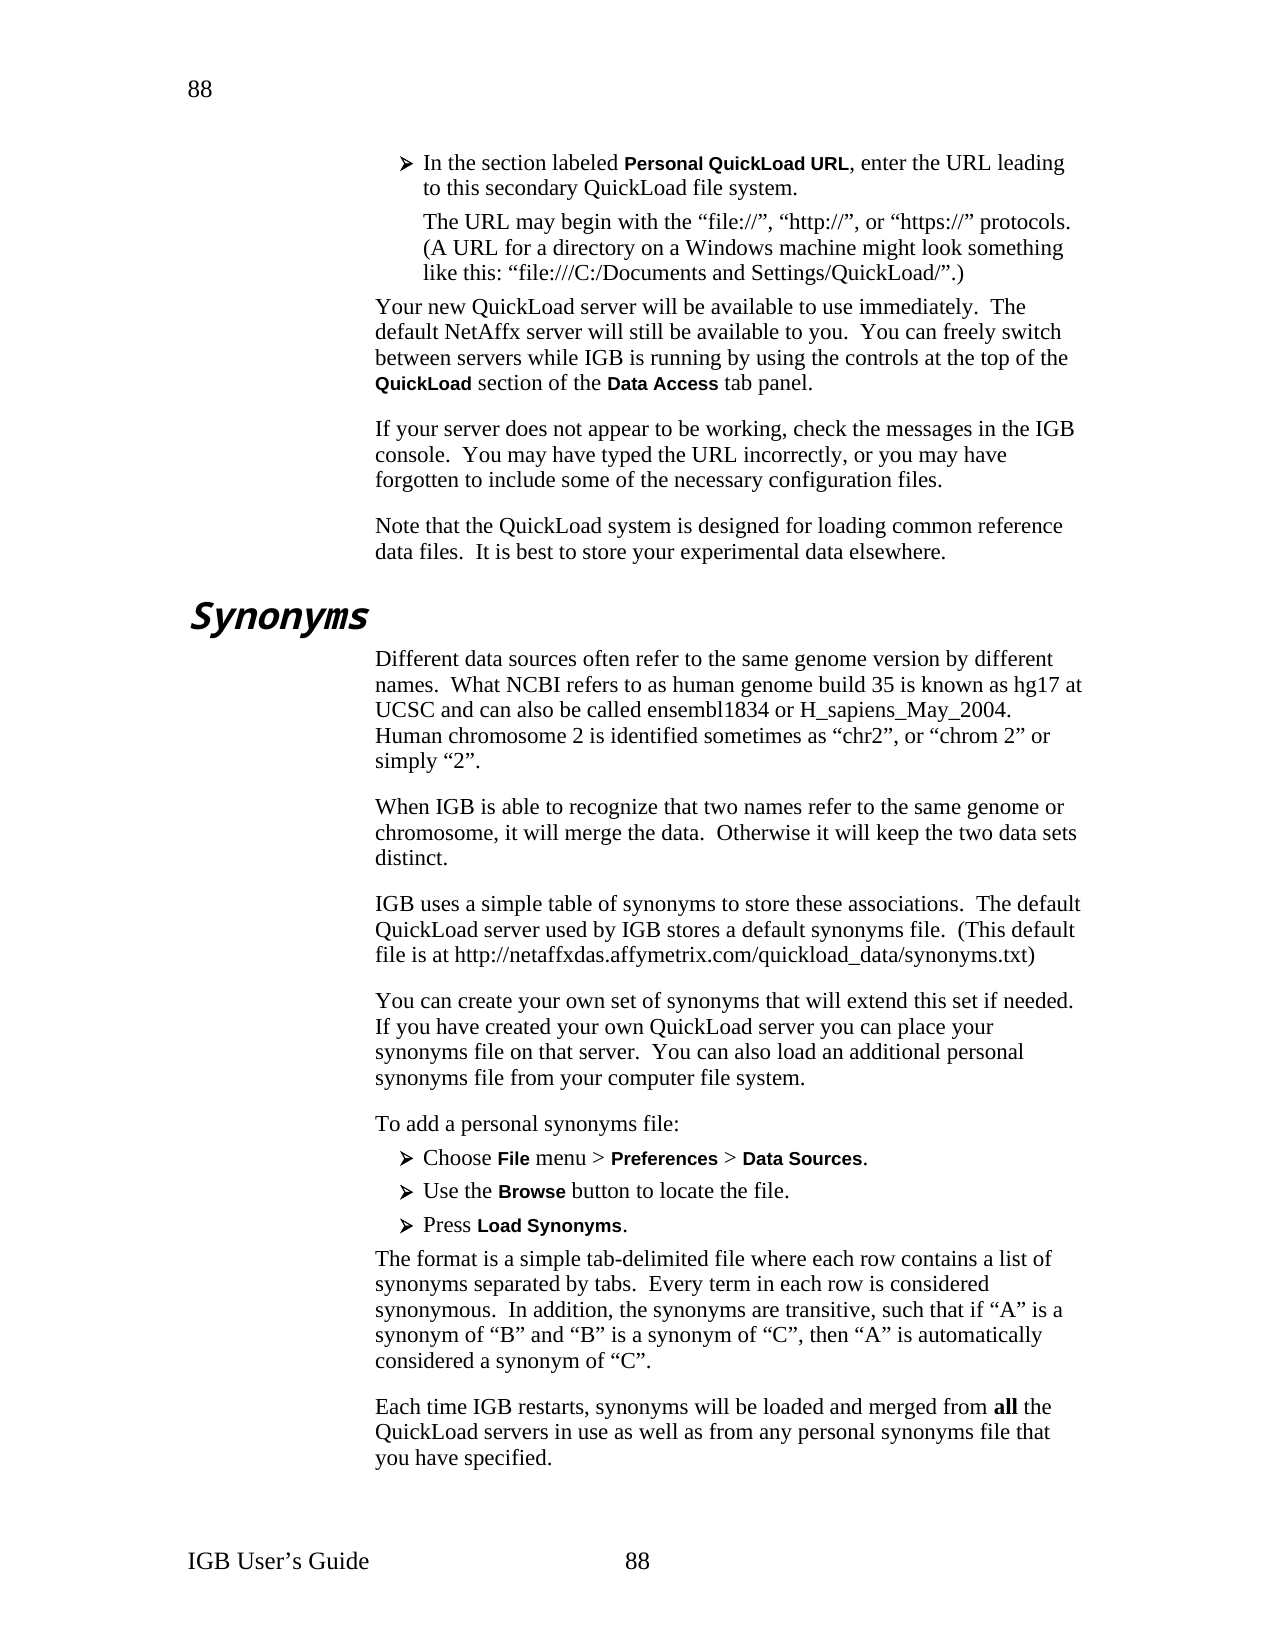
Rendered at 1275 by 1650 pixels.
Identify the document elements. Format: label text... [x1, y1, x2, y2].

list Choose File menu > Preferences > Data Sources. [399, 1145, 1087, 1170]
text The format is a simple tab-delimited file where each row contains a list of synonyms separated by tabs. Every term in each row is considered synonymous. In addition, the synonyms are transitive, such that if “A” is a synonym of “B” and “B” is a synonym of “C”, then “A” is automatically considered a synonym of “C”. [375, 1246, 1087, 1373]
text Note that the QuickLoad system is designed for loading common reference data files. It is best to store your experimental data elsewhere. [375, 513, 1087, 564]
text Each time IGB restarts, synonyms will be loaded and merged from all the QuickLoad servers in use as well as from any personal synonyms file that you have specified. [375, 1394, 1087, 1470]
text When IGB is able to recognize that two names refer to the same genome or chromosome, it will merge the data. Otherwise it will keep the two data sets distinct. [375, 794, 1087, 871]
list Press Load Synonyms. [399, 1212, 1087, 1238]
list The URL may begin with the “file://”, “http://”, or “https://” protocols. (A URL for a directory on a Windows machine might look something like this: “file:///C:/Documents and Settings/QuickLoad/”.) [399, 209, 1087, 285]
list Use the Browse button to locate the file. [399, 1178, 1087, 1204]
list In the section labeled Personal QuickLoad URL, enter the URL leading to this secondary QuickLoad file system. [399, 150, 1087, 201]
text You can create your own set of synonyms that will extend this set if needed. If you have created your own QuickLoad server you can place your synonyms file on that server. You can also load an additional personal synonyms file from your computer file system. [375, 988, 1087, 1090]
text To add a personal synonyms file: [375, 1111, 1087, 1136]
text IGB uses a simple table of synonyms to store these associations. The default QuickLoad server used by IGB stores a default synonyms file. (This default file is at http://netaffxdas.affymetrix.com/quickload_data/synonyms.txt) [375, 891, 1087, 968]
subtitle Synonyms [187, 589, 1087, 640]
text Your new QuickLoad server will be available to use immediately. The default NetAffx server will still be available to you. You can freely switch between servers while IGB is running by using the controls at the top of the QuickLoad section of the Data Access tab panel. [375, 294, 1087, 395]
text Different data sources often refer to the same genome version by different names. What NCBI refers to as human genome build 35 is known as hg17 at UCSC and can also be called ensembl1834 or H_sapiens_May_2004. Human chromosome 2 is identified sometimes as “chr2”, or “chrom 2” or simply “2”. [375, 646, 1087, 773]
text If your server does not appear to be working, check the messages in the IGB console. You may have typed the URL incorrectly, or you may have forgotten to include some of the necessary configuration files. [375, 416, 1087, 492]
